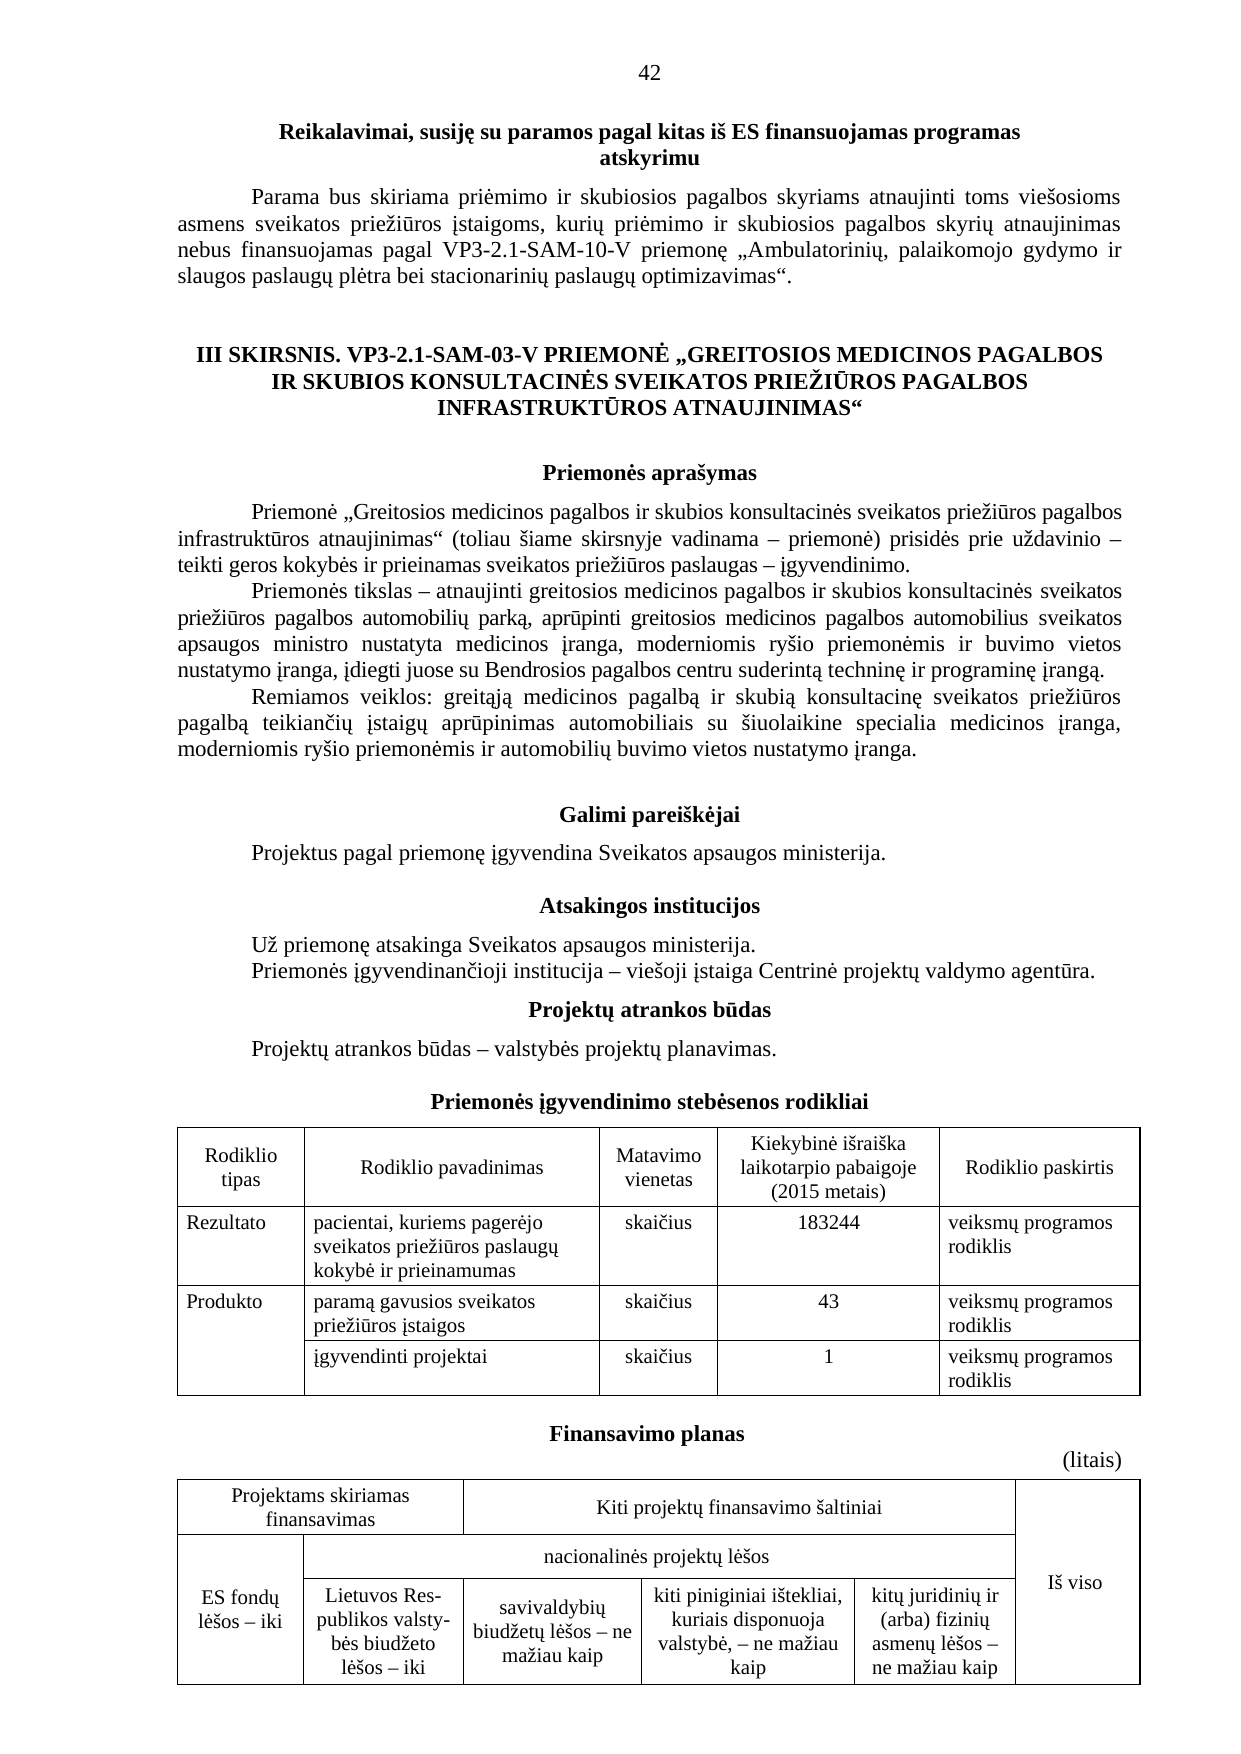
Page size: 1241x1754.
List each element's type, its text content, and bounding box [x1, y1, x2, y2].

table_cell pacientai, kuriems pagerėjo sveikatos priežiūros paslaugų kokybė ir prieinamumas [305, 1207, 599, 1285]
table_cell skaičius [600, 1341, 717, 1395]
table_cell Produkto [178, 1286, 304, 1395]
table_cell ES fondų lėšos – iki [178, 1535, 303, 1684]
table_cell Lietuvos Res­publikos valsty­bės biudžeto lėšos – iki [304, 1579, 463, 1684]
table_cell veiksmų programos rodiklis [940, 1341, 1139, 1395]
table_cell Rezultato [178, 1207, 304, 1285]
text Parama bus skiriama priėmimo ir skubiosios pagalbos skyriams atnaujinti toms viešosioms asmens sveikatos priežiūros įstaigoms, kurių priėmimo ir skubiosios pagalbos skyrių atnaujinimas nebus finansuojamas pagal VP3-2.1-SAM-10-V priemonę „Ambulatorinių, palaikomojo gydymo ir slaugos paslaugų plėtra bei stacionarinių paslaugų optimizavimas“. [177, 183, 1122, 289]
text Remiamos veiklos: greitąją medicinos pagalbą ir skubią konsultacinę sveikatos priežiūros pagalbą teikiančių įstaigų aprūpinimas automobiliais su šiuolaikine specialia medicinos įranga, moderniomis ryšio priemonėmis ir automobilių buvimo vietos nustatymo įranga. [177, 683, 1122, 762]
table_header Kiekybinė išraiška laikotarpio pabaigoje (2015 metais) [718, 1128, 939, 1206]
table_header Rodiklio tipas [178, 1128, 304, 1206]
text Finansavimo planas [177, 1420, 1122, 1446]
table_cell 1 [718, 1341, 939, 1395]
table_header Projektams skiriamas finansavimas [178, 1480, 463, 1534]
table_cell įgyvendinti projektai [305, 1341, 599, 1395]
text Galimi pareiškėjai [177, 801, 1122, 827]
table_header Kiti projektų finansavimo šaltiniai [464, 1480, 1015, 1534]
table_header Iš viso [1016, 1480, 1139, 1684]
table_cell veiksmų programos rodiklis [940, 1207, 1139, 1285]
text Priemonės tikslas – atnaujinti greitosios medicinos pagalbos ir skubios konsultacinės sveikatos priežiūros pagalbos automobilių parką, aprūpinti greitosios medicinos pagalbos automobilius sveikatos apsaugos ministro nustatyta medicinos įranga, moderniomis ryšio priemonėmis ir buvimo vietos nustatymo įranga, įdiegti juose su Bendrosios pagalbos centru suderintą techninę ir programinę įrangą. [177, 577, 1122, 683]
table_header Rodiklio paskirtis [940, 1128, 1139, 1206]
table_cell veiksmų programos rodiklis [940, 1286, 1139, 1340]
text Už priemonę atsakinga Sveikatos apsaugos ministerija. [177, 931, 1122, 957]
text Priemonė „Greitosios medicinos pagalbos ir skubios konsultacinės sveikatos priežiūros pagalbos infrastruktūros atnaujinimas“ (toliau šiame skirsnyje vadinama – priemonė) prisidės prie uždavinio – teikti geros kokybės ir prieinamas sveikatos priežiūros paslaugas – įgyvendinimo. [177, 498, 1122, 577]
text Reikalavimai, susiję su paramos pagal kitas iš ES finansuojamas programas atskyrimu [177, 118, 1122, 171]
table_cell 43 [718, 1286, 939, 1340]
text Projektų atrankos būdas [177, 996, 1122, 1023]
subtitle III SKIRSNIS. VP3-2.1-SAM-03-V PRIEMONĖ „GREITOSIOS MEDICINOS PAGALBOS IR SKUBIOS KONSULTACINĖS SVEIKATOS PRIEŽIŪROS PAGALBOS INFRASTRUKTŪROS ATNAUJINIMAS“ [177, 341, 1122, 421]
table_cell skaičius [600, 1286, 717, 1340]
text Projektus pagal priemonę įgyvendina Sveikatos apsaugos ministerija. [177, 839, 1122, 866]
table_cell kitų juridinių ir (arba) fizinių asmenų lėšos – ne mažiau kaip [855, 1579, 1015, 1684]
text Priemonės įgyvendinimo stebėsenos rodikliai [177, 1088, 1122, 1114]
table_header Rodiklio pavadinimas [305, 1128, 599, 1206]
text Atsakingos institucijos [177, 892, 1122, 918]
table_cell kiti piniginiai ištekliai, kuriais disponuoja valstybė, – ne mažiau kaip [642, 1579, 854, 1684]
table_cell 183244 [718, 1207, 939, 1285]
text Priemonės įgyvendinančioji institucija – viešoji įstaiga Centrinė projektų valdymo agentūra. [177, 957, 1122, 984]
table_cell paramą gavusios sveikatos priežiūros įstaigos [305, 1286, 599, 1340]
table_cell savivaldybių biudžetų lėšos – ne mažiau kaip [464, 1579, 641, 1684]
table_cell skaičius [600, 1207, 717, 1285]
table_header Matavimo vienetas [600, 1128, 717, 1206]
text Priemonės aprašymas [177, 459, 1122, 486]
table_cell nacionalinės projektų lėšos [304, 1535, 1015, 1578]
text Projektų atrankos būdas – valstybės projektų planavimas. [177, 1035, 1122, 1061]
text (litais) [177, 1446, 1122, 1473]
